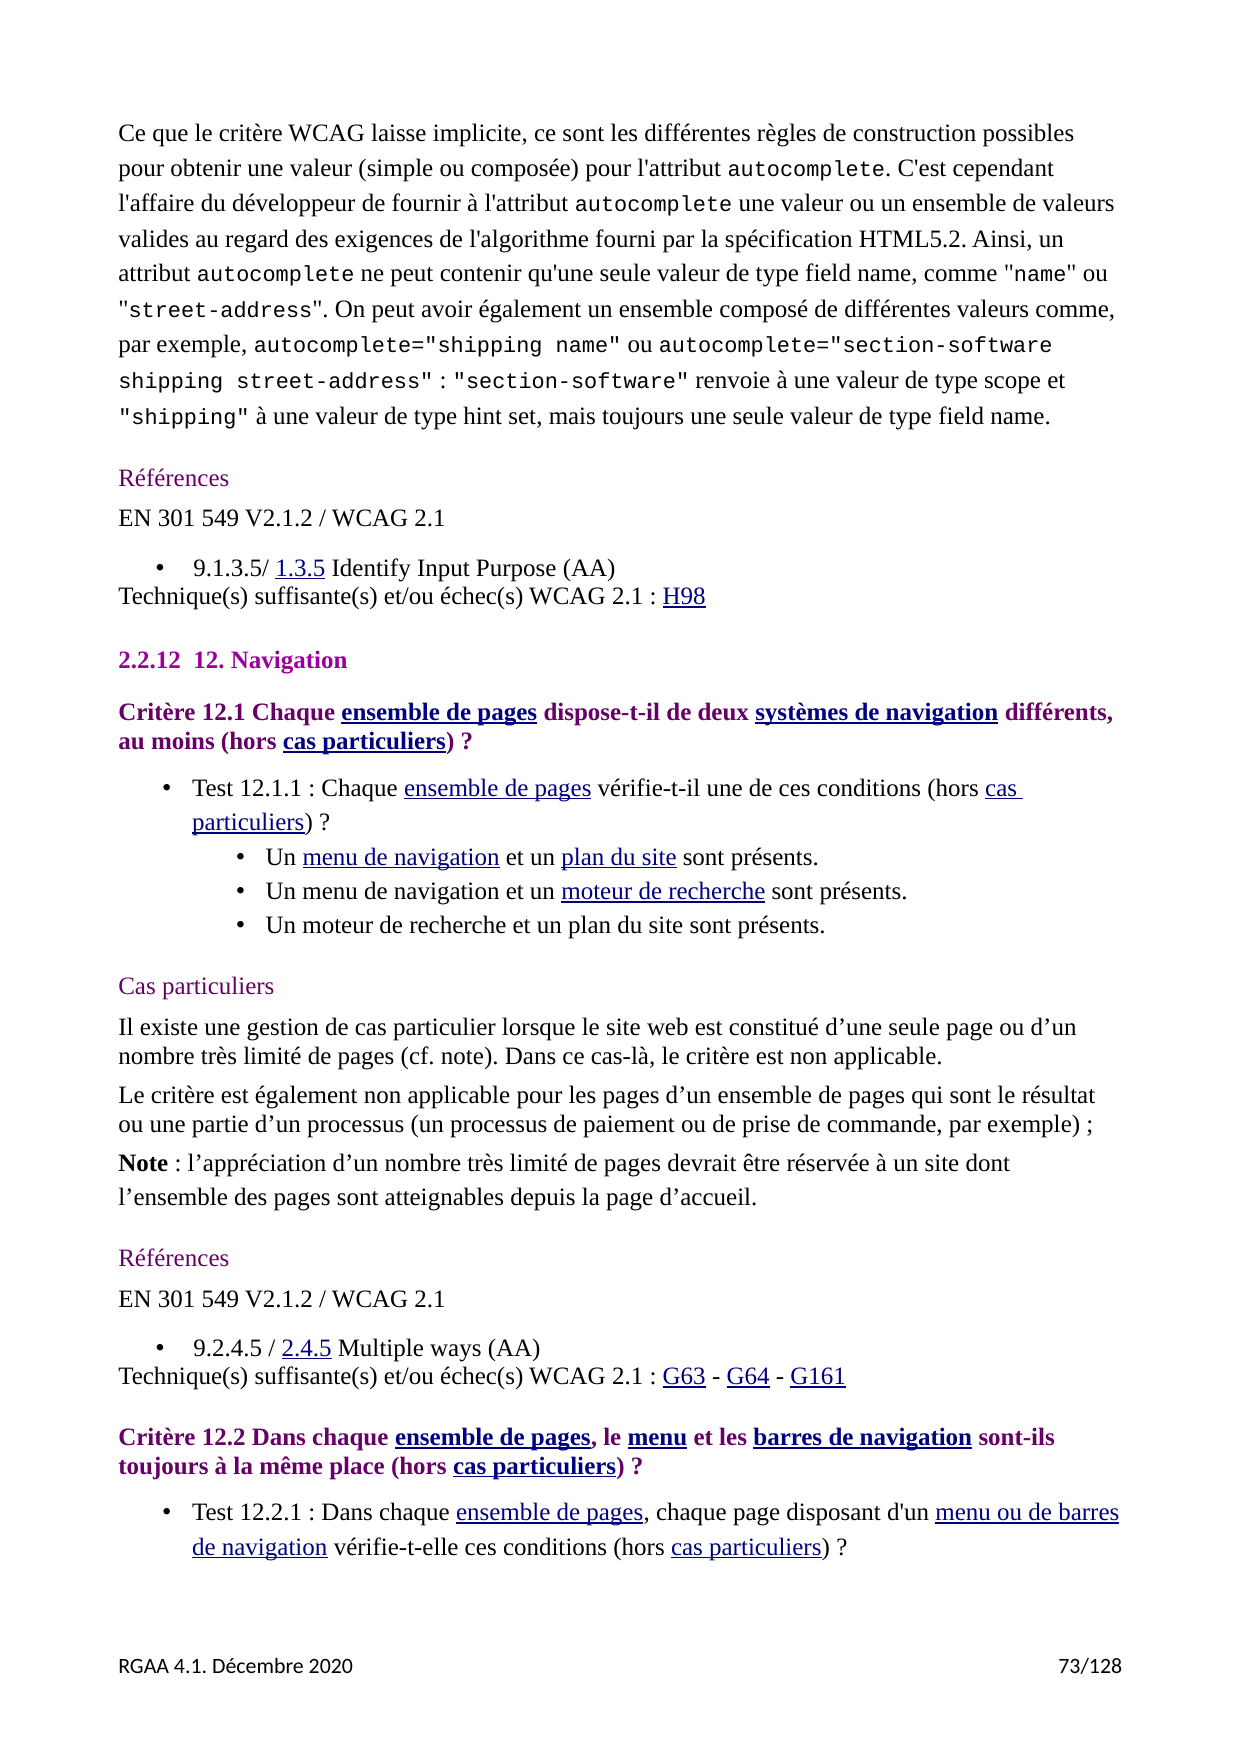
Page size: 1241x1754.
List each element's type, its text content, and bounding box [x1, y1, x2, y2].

list Un moteur de recherche et un plan du site sont présents. [236, 911, 1122, 939]
subtitle Références [118, 463, 1122, 492]
subtitle Références [118, 1243, 1122, 1272]
subtitle Critère 12.2 Dans chaque ensemble de pages, le menu et les barres de navigation sont-ils toujours à la même place (hors cas particuliers) ? [118, 1422, 1122, 1480]
list 9.1.3.5/ 1.3.5 Identify Input Purpose (AA) [156, 553, 1122, 581]
subtitle 12. Navigation [118, 645, 1122, 674]
list Un menu de navigation et un moteur de recherche sont présents. [236, 876, 1122, 905]
list 9.2.4.5 / 2.4.5 Multiple ways (AA) [156, 1333, 1122, 1361]
list Test 12.2.1 : Dans chaque ensemble de pages, chaque page disposant d'un menu ou de barres de navigation vérifie-t-elle ces conditions (hors cas particuliers) ? [162, 1497, 1122, 1561]
list Test 12.1.1 : Chaque ensemble de pages vérifie-t-il une de ces conditions (hors cas particuliers) ? [162, 773, 1122, 836]
list Un menu de navigation et un plan du site sont présents. [236, 842, 1122, 870]
text EN 301 549 V2.1.2 / WCAG 2.1 [118, 1284, 1122, 1312]
text Note : l’appréciation d’un nombre très limité de pages devrait être réservée à un site dont l’ensemble des pages sont atteignables depuis la page d’accueil. [118, 1148, 1122, 1211]
text Ce que le critère WCAG laisse implicite, ce sont les différentes règles de construction possibles pour obtenir une valeur (simple ou composée) pour l'attribut autocomplete. C'est cependant l'affaire du développeur de fournir à l'attribut autocomplete une valeur ou un ensemble de valeurs valides au regard des exigences de l'algorithme fourni par la spécification HTML5.2. Ainsi, un attribut autocomplete ne peut contenir qu'une seule valeur de type field name, comme "name" ou "street-address". On peut avoir également un ensemble composé de différentes valeurs comme, par exemple, autocomplete="shipping name" ou autocomplete="section-software shipping street-address" : "section-software" renvoie à une valeur de type scope et "shipping" à une valeur de type hint set, mais toujours une seule valeur de type field name. [118, 118, 1122, 431]
text Le critère est également non applicable pour les pages d’un ensemble de pages qui sont le résultat ou une partie d’un processus (un processus de paiement ou de prise de commande, par exemple) ; [118, 1080, 1122, 1137]
text Il existe une gestion de cas particulier lorsque le site web est constitué d’une seule page ou d’un nombre très limité de pages (cf. note). Dans ce cas-là, le critère est non applicable. [118, 1012, 1122, 1069]
text Technique(s) suffisante(s) et/ou échec(s) WCAG 2.1 : H98 [118, 581, 1122, 610]
subtitle Critère 12.1 Chaque ensemble de pages dispose-t-il de deux systèmes de navigation différents, au moins (hors cas particuliers) ? [118, 697, 1122, 755]
subtitle Cas particuliers [118, 971, 1122, 1000]
text Technique(s) suffisante(s) et/ou échec(s) WCAG 2.1 : G63 - G64 - G161 [118, 1361, 1122, 1390]
text EN 301 549 V2.1.2 / WCAG 2.1 [118, 503, 1122, 532]
